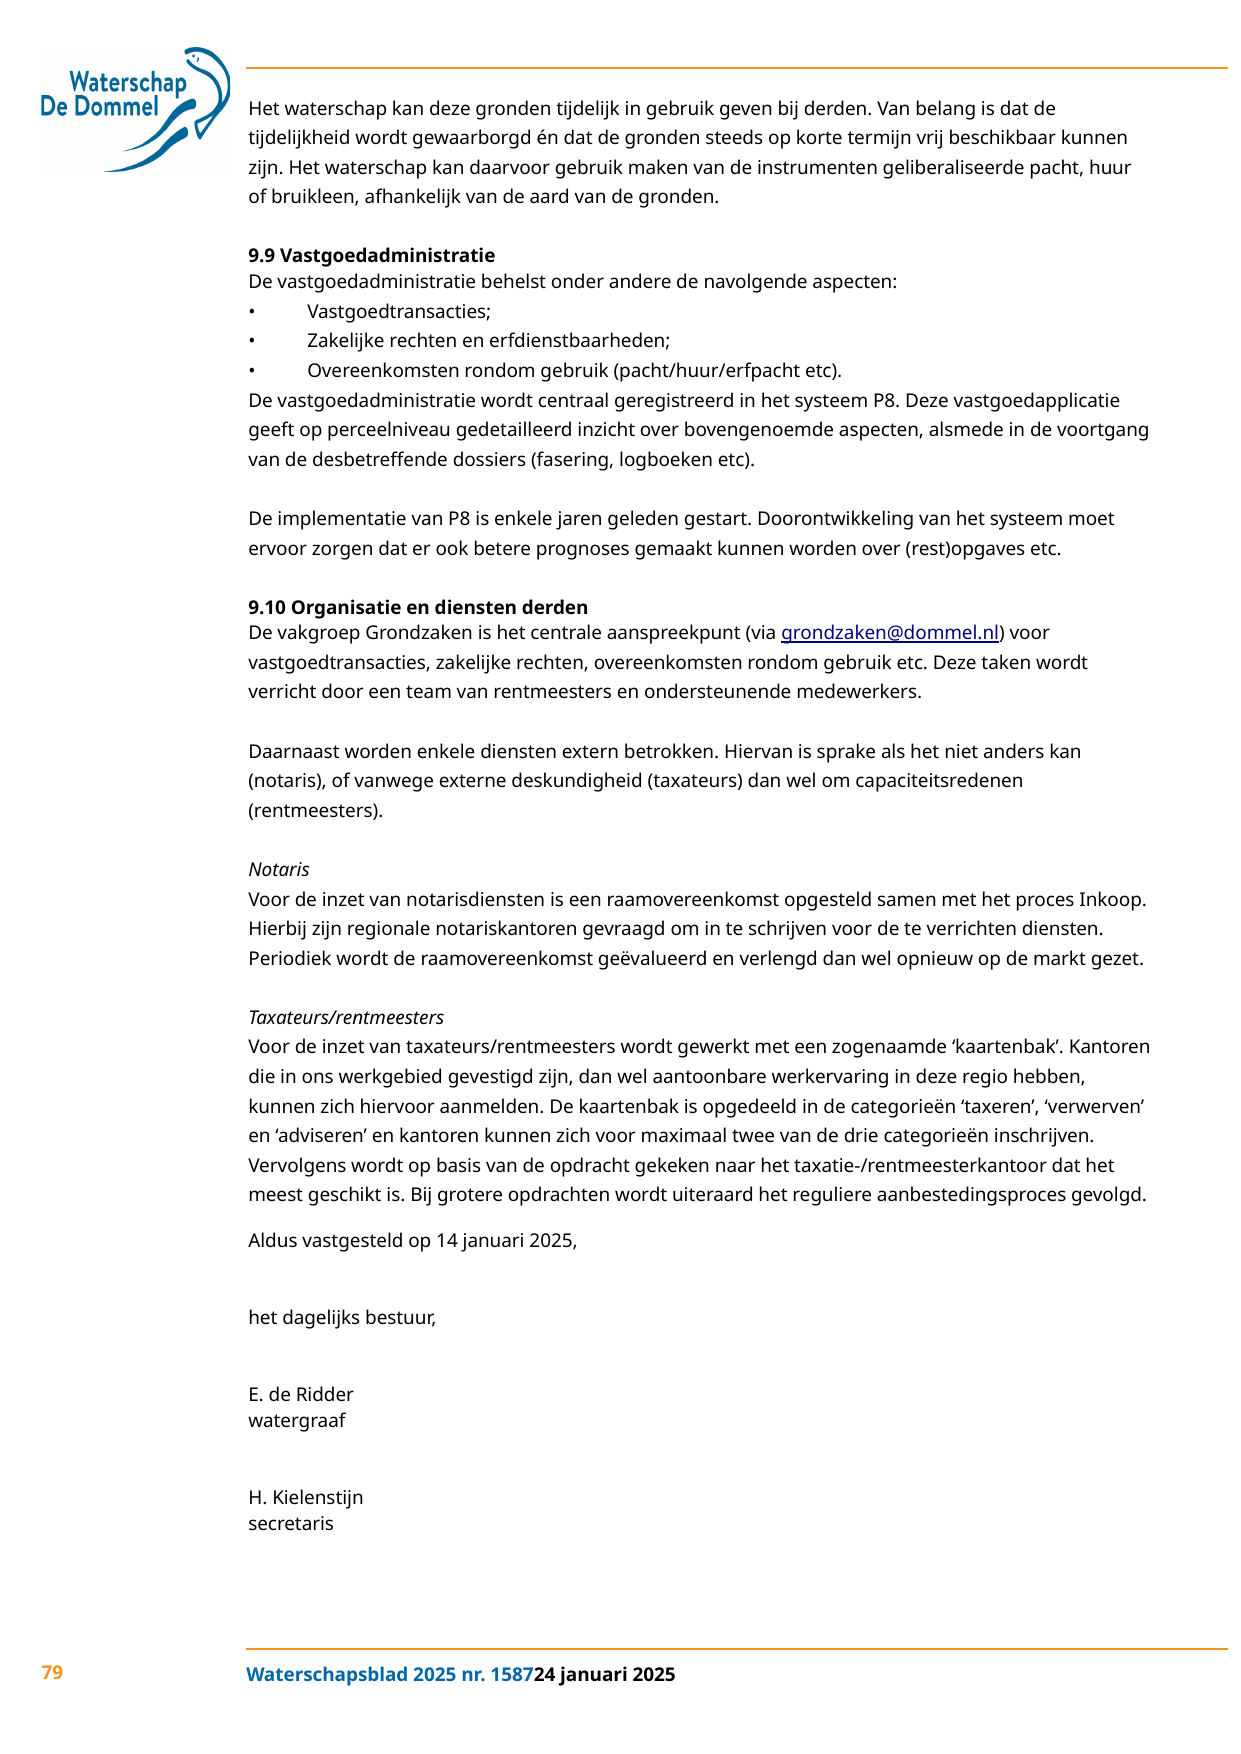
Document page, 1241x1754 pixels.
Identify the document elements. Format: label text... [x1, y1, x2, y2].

text E. de Ridder [248, 1382, 1152, 1407]
text H. Kielenstijn [248, 1484, 1152, 1510]
text secretaris [248, 1510, 1152, 1536]
list Overeenkomsten rondom gebruik (pacht/huur/erfpacht etc). [248, 357, 1152, 383]
text Het waterschap kan deze gronden tijdelijk in gebruik geven bij derden. Van belang is dat de tijdelijkheid wordt gewaarborgd én dat de gronden steeds op korte termijn vrij beschikbaar kunnen zijn. Het waterschap kan daarvoor gebruik maken van de instrumenten geliberaliseerde pacht, huur of bruikleen, afhankelijk van de aard van de gronden. [248, 95, 1152, 209]
text Notaris [248, 856, 1152, 882]
list Zakelijke rechten en erfdienstbaarheden; [248, 328, 1152, 353]
picture [204, 47, 231, 76]
text Aldus vastgesteld op 14 januari 2025, [248, 1227, 1152, 1253]
text Voor de inzet van taxateurs/rentmeesters wordt gewerkt met een zogenaamde ‘kaartenbak’. Kantoren die in ons werkgebied gevestigd zijn, dan wel aantoonbare werkervaring in deze regio hebben, kunnen zich hiervoor aanmelden. De kaartenbak is opgedeeld in de categorieën ‘taxeren’, ‘verwerven’ en ‘adviseren’ en kantoren kunnen zich voor maximaal twee van de drie categorieën inschrijven. Vervolgens wordt op basis van de opdracht gekeken naar het taxatie-/rentmeesterkantoor dat het meest geschikt is. Bij grotere opdrachten wordt uiteraard het reguliere aanbestedingsproces gevolgd. [248, 1034, 1152, 1207]
picture [198, 118, 210, 131]
text De vakgroep Grondzaken is het centrale aanspreekpunt (via grondzaken@dommel.nl) voor vastgoedtransacties, zakelijke rechten, overeenkomsten rondom gebruik etc. Deze taken wordt verricht door een team van rentmeesters en ondersteunende medewerkers. [248, 619, 1152, 704]
picture [41, 47, 231, 172]
text het dagelijks bestuur, [248, 1304, 1152, 1330]
text 9.10 Organisatie en diensten derden [248, 594, 1152, 619]
list Vastgoedtransacties; [248, 298, 1152, 324]
text De vastgoedadministratie behelst onder andere de navolgende aspecten: [248, 268, 1152, 294]
text watergraaf [248, 1407, 1152, 1433]
text 9.9 Vastgoedadministratie [248, 243, 1152, 268]
text Daarnaast worden enkele diensten extern betrokken. Hiervan is sprake als het niet anders kan (notaris), of vanwege externe deskundigheid (taxateurs) dan wel om capaciteitsredenen (rentmeesters). [248, 738, 1152, 823]
text De vastgoedadministratie wordt centraal geregistreerd in het systeem P8. Deze vastgoedapplicatie geeft op perceelniveau gedetailleerd inzicht over bovengenoemde aspecten, alsmede in de voortgang van de desbetreffende dossiers (fasering, logboeken etc). [248, 387, 1152, 472]
text De implementatie van P8 is enkele jaren geleden gestart. Doorontwikkeling van het systeem moet ervoor zorgen dat er ook betere prognoses gemaakt kunnen worden over (rest)opgaves etc. [248, 505, 1152, 560]
text Voor de inzet van notarisdiensten is een raamovereenkomst opgesteld samen met het proces Inkoop. Hierbij zijn regionale notariskantoren gevraagd om in te schrijven voor de te verrichten diensten. Periodiek wordt de raamovereenkomst geëvalueerd en verlengd dan wel opnieuw op de markt gezet. [248, 886, 1152, 971]
text Taxateurs/rentmeesters [248, 1004, 1152, 1030]
picture [45, 99, 51, 111]
